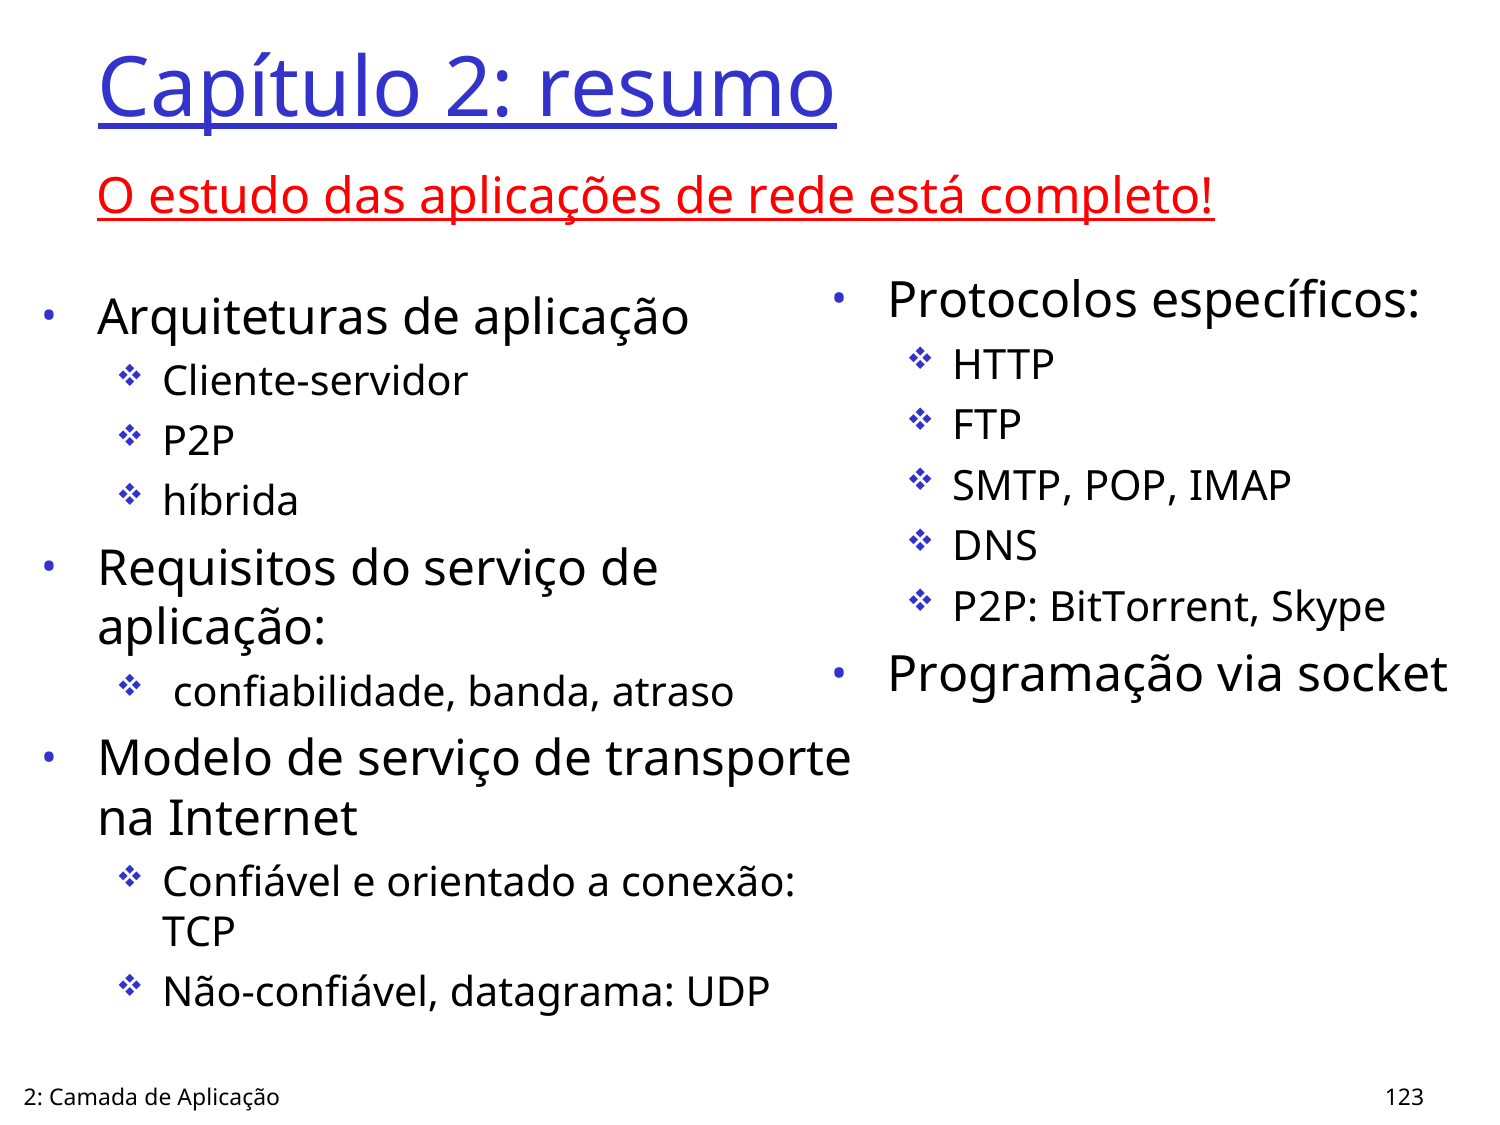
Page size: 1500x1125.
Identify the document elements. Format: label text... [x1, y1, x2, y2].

list Arquiteturas de aplicação Cliente-servidor P2P híbrida Requisitos do serviço de aplicação: confiabilidade, banda, atraso Modelo de serviço de transporte na Internet Confiável e orientado a conexão: TCP Não-confiável, datagrama: UDP [27, 277, 879, 1030]
text_box Protocolos específicos: HTTP FTP SMTP, POP, IMAP DNS P2P: BitTorrent, Skype Programação via socket [816, 259, 1467, 863]
list O estudo das aplicações de rede está completo! [81, 156, 1326, 268]
title Capítulo 2: resumo [83, 0, 1359, 167]
